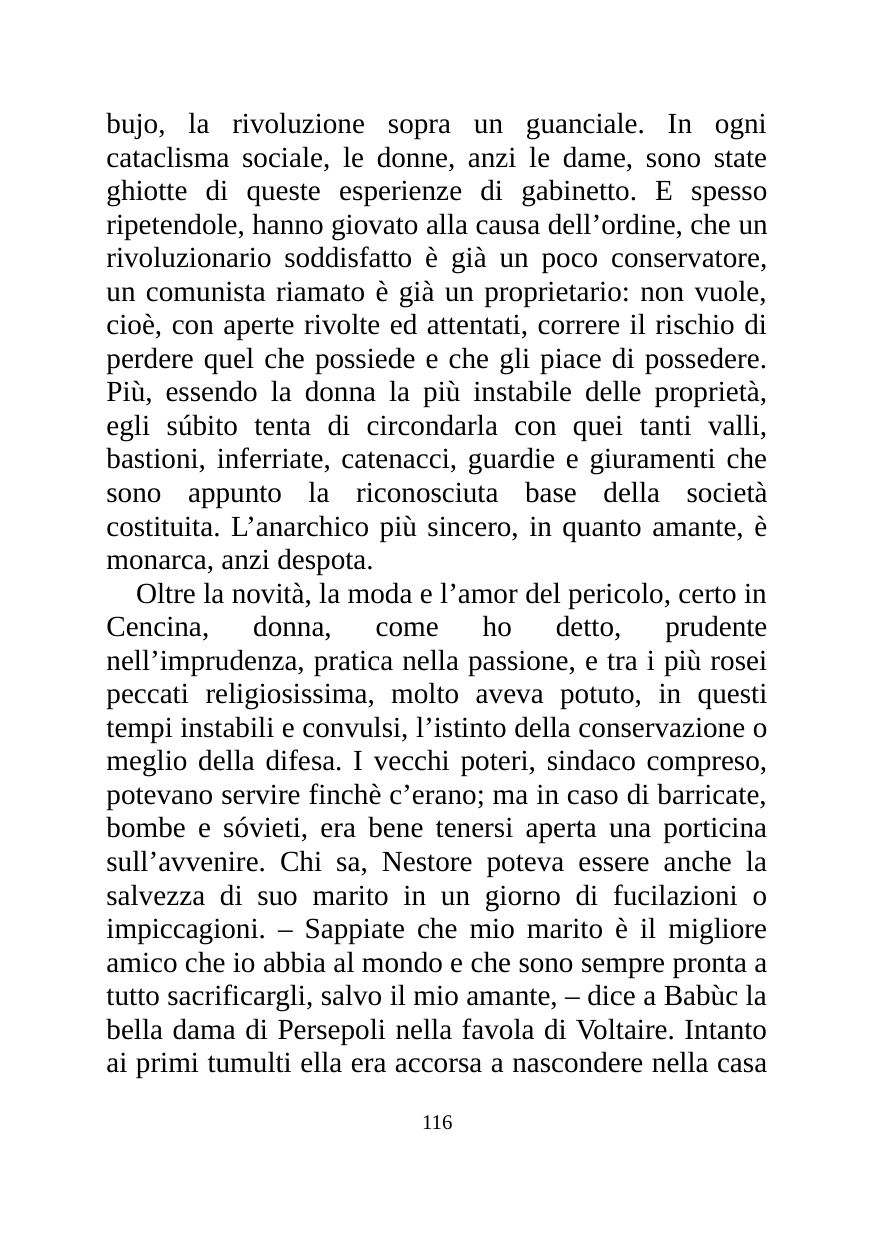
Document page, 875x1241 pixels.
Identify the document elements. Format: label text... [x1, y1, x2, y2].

text Oltre la novità, la moda e l’amor del pericolo, certo in Cencina, donna, come ho detto, prudente nell’imprudenza, pratica nella passione, e tra i più rosei peccati religiosissima, molto aveva potuto, in questi tempi instabili e convulsi, l’istinto della conservazione o meglio della difesa. I vecchi poteri, sindaco compreso, potevano servire finchè c’erano; ma in caso di barricate, bombe e sóvieti, era bene tenersi aperta una porticina sull’avvenire. Chi sa, Nestore poteva essere anche la salvezza di suo marito in un giorno di fucilazioni o impiccagioni. – Sappiate che mio marito è il migliore amico che io abbia al mondo e che sono sempre pronta a tutto sacrificargli, salvo il mio amante, – dice a Babùc la bella dama di Persepoli nella favola di Voltaire. Intanto ai primi tumulti ella era accorsa a nascondere nella casa [106, 576, 768, 1079]
text bujo, la rivoluzione sopra un guanciale. In ogni cataclisma sociale, le donne, anzi le dame, sono state ghiotte di queste esperienze di gabinetto. E spesso ripetendole, hanno giovato alla causa dell’ordine, che un rivoluzionario soddisfatto è già un poco conservatore, un comunista riamato è già un proprietario: non vuole, cioè, con aperte rivolte ed attentati, correre il rischio di perdere quel che possiede e che gli piace di possedere. Più, essendo la donna la più instabile delle proprietà, egli súbito tenta di circondarla con quei tanti valli, bastioni, inferriate, catenacci, guardie e giuramenti che sono appunto la riconosciuta base della società costituita. L’anarchico più sincero, in quanto amante, è monarca, anzi despota. [106, 106, 768, 576]
